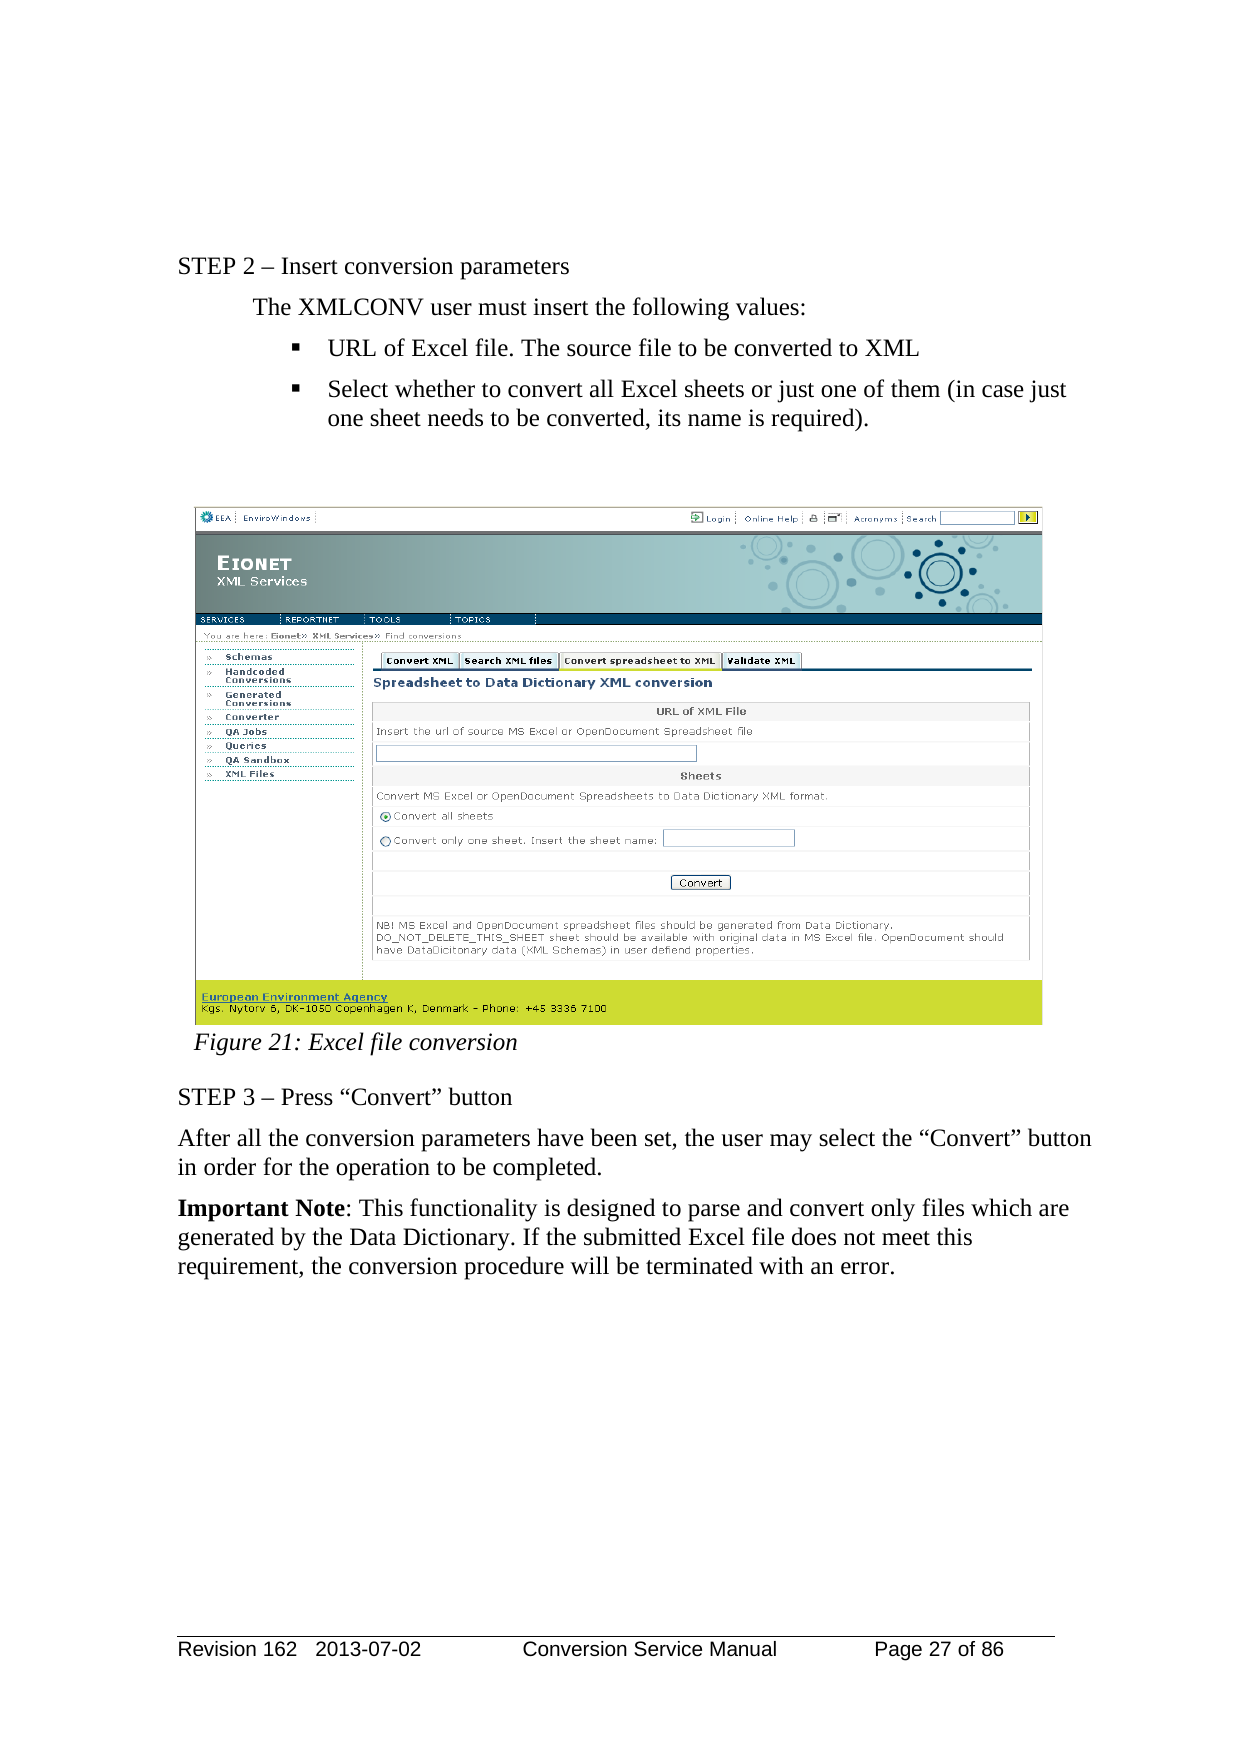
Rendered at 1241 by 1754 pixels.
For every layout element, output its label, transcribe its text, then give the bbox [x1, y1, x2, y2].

text Important Note: This functionality is designed to parse and convert only files which are generated by the Data Dictionary. If the submitted Excel file does not meet this requirement, the conversion procedure will be terminated with an error. [177, 1193, 1092, 1280]
text After all the conversion parameters have been set, the user may select the “Convert” button in order for the operation to be completed. [177, 1123, 1092, 1181]
text Figure 21: Excel file conversion [194, 506, 1077, 1056]
list Select whether to convert all Excel sheets or just one of them (in case just one sheet needs to be converted, its name is required). [290, 373, 1092, 432]
text STEP 2 – Insert conversion parameters [177, 251, 1092, 280]
list URL of Excel file. The source file to be converted to XML [290, 333, 1092, 362]
text The XMLCONV user must insert the following values: [177, 292, 1092, 321]
text STEP 3 – Press “Convert” button [177, 1082, 1092, 1111]
